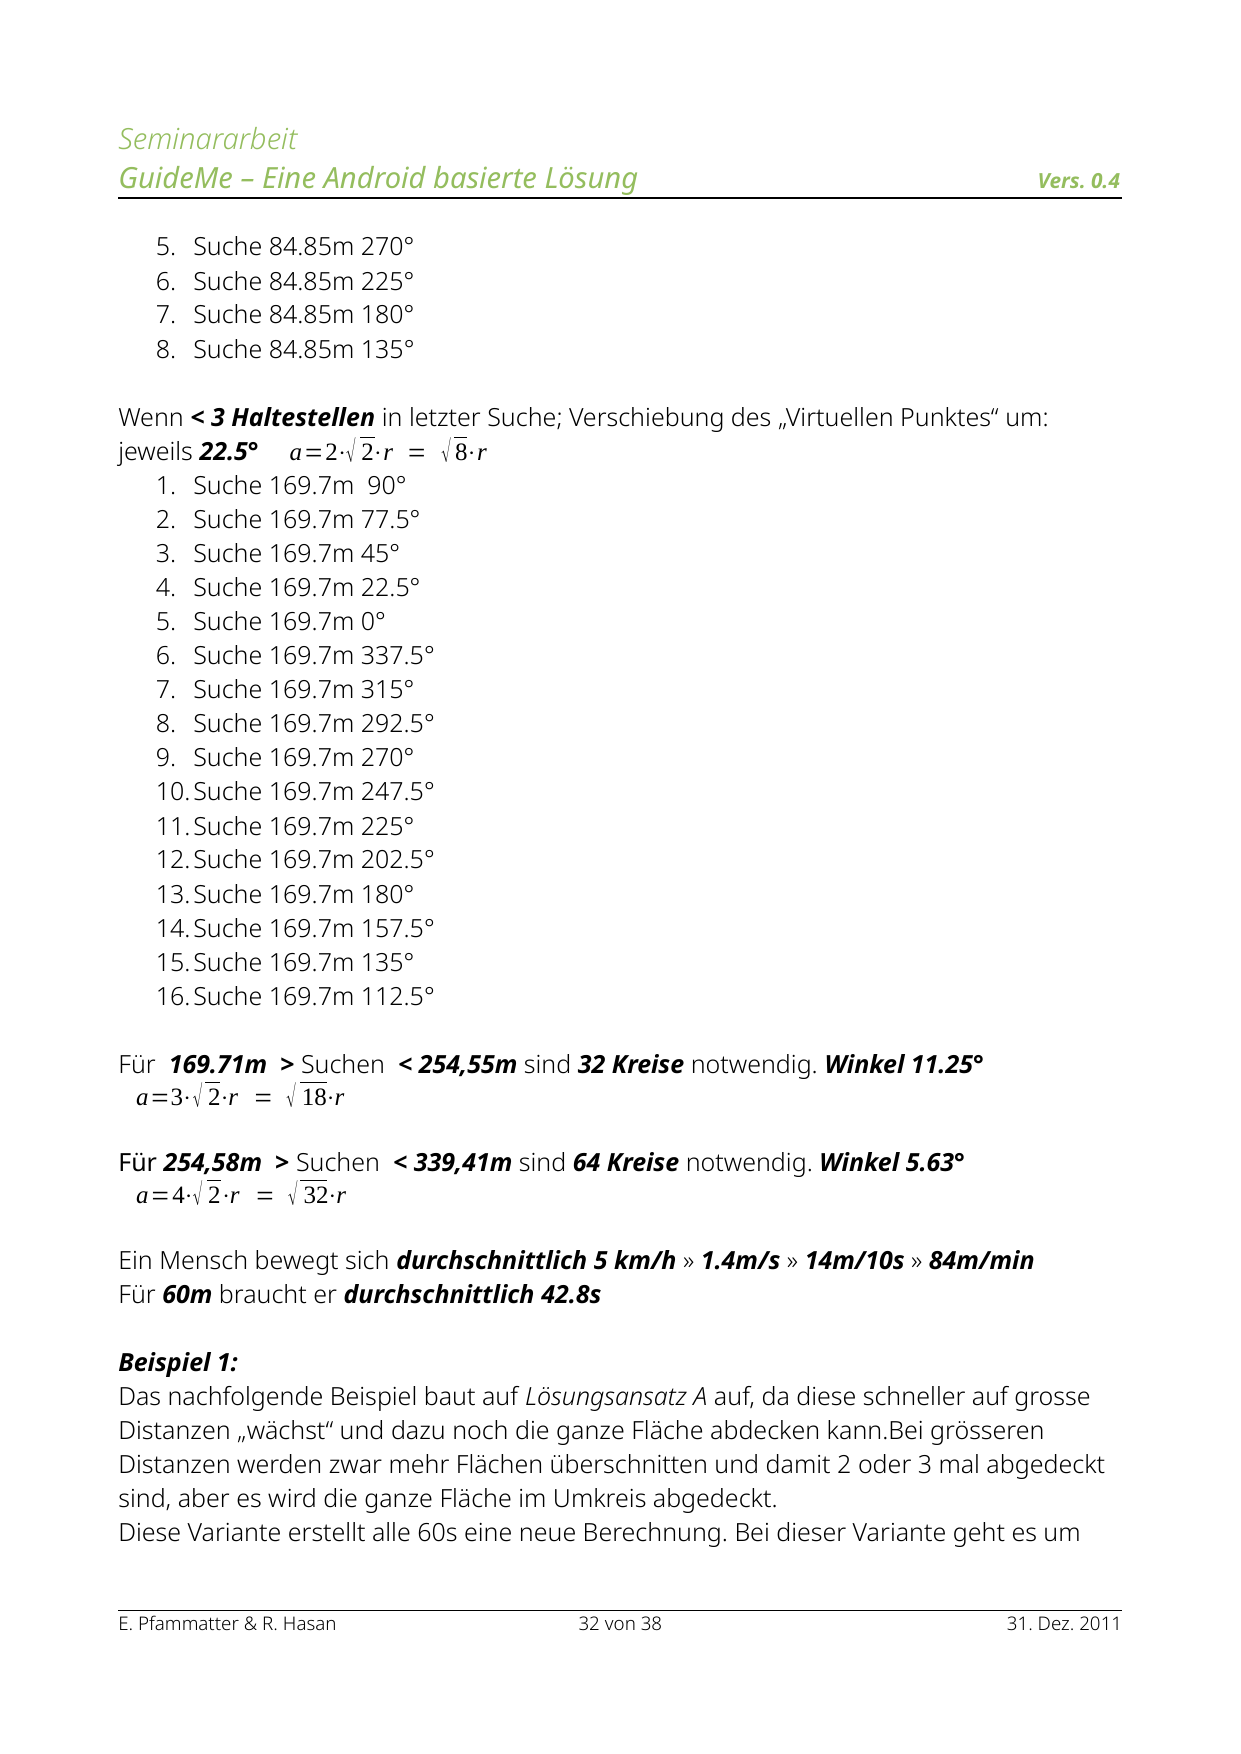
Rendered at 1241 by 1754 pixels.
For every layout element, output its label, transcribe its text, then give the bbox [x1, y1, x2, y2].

list Suche 169.7m 270° [156, 740, 1122, 774]
list Suche 169.7m 135° [156, 944, 1122, 978]
list Suche 169.7m 292.5° [156, 706, 1122, 740]
text Wenn < 3 Haltestellen in letzter Suche; Verschiebung des „Virtuellen Punktes“ um: jeweils 22.5° [118, 399, 1122, 467]
text Für 169.71m > Suchen < 254,55m sind 32 Kreise notwendig. Winkel 11.25° [118, 1047, 1122, 1110]
list Suche 169.7m 112.5° [156, 978, 1122, 1012]
list Suche 169.7m 45° [156, 536, 1122, 570]
list Suche 169.7m 180° [156, 876, 1122, 910]
list Suche 84.85m 225° [156, 263, 1122, 297]
list Suche 84.85m 135° [156, 331, 1122, 365]
list Suche 169.7m 22.5° [156, 570, 1122, 604]
list Suche 169.7m 225° [156, 808, 1122, 842]
text Für 60m braucht er durchschnittlich 42.8s [118, 1276, 1122, 1311]
list Suche 84.85m 270° [156, 229, 1122, 263]
list Suche 169.7m 0° [156, 604, 1122, 638]
text Beispiel 1: [118, 1344, 1122, 1379]
list Suche 169.7m 315° [156, 672, 1122, 706]
text Diese Variante erstellt alle 60s eine neue Berechnung. Bei dieser Variante geht es um [118, 1515, 1122, 1549]
list Suche 169.7m 77.5° [156, 502, 1122, 536]
list Suche 169.7m 202.5° [156, 842, 1122, 876]
list Suche 169.7m 247.5° [156, 774, 1122, 808]
text Das nachfolgende Beispiel baut auf Lösungsansatz A auf, da diese schneller auf grosse Distanzen „wächst“ und dazu noch die ganze Fläche abdecken kann.Bei grösseren Distanzen werden zwar mehr Flächen überschnitten und damit 2 oder 3 mal abgedeckt sind, aber es wird die ganze Fläche im Umkreis abgedeckt. [118, 1379, 1122, 1515]
list Suche 84.85m 180° [156, 297, 1122, 331]
text Für 254,58m > Suchen < 339,41m sind 64 Kreise notwendig. Winkel 5.63° [118, 1144, 1122, 1208]
list Suche 169.7m 337.5° [156, 638, 1122, 672]
list Suche 169.7m 90° [156, 467, 1122, 502]
text Ein Mensch bewegt sich durchschnittlich 5 km/h » 1.4m/s » 14m/10s » 84m/min [118, 1242, 1122, 1276]
list Suche 169.7m 157.5° [156, 910, 1122, 944]
